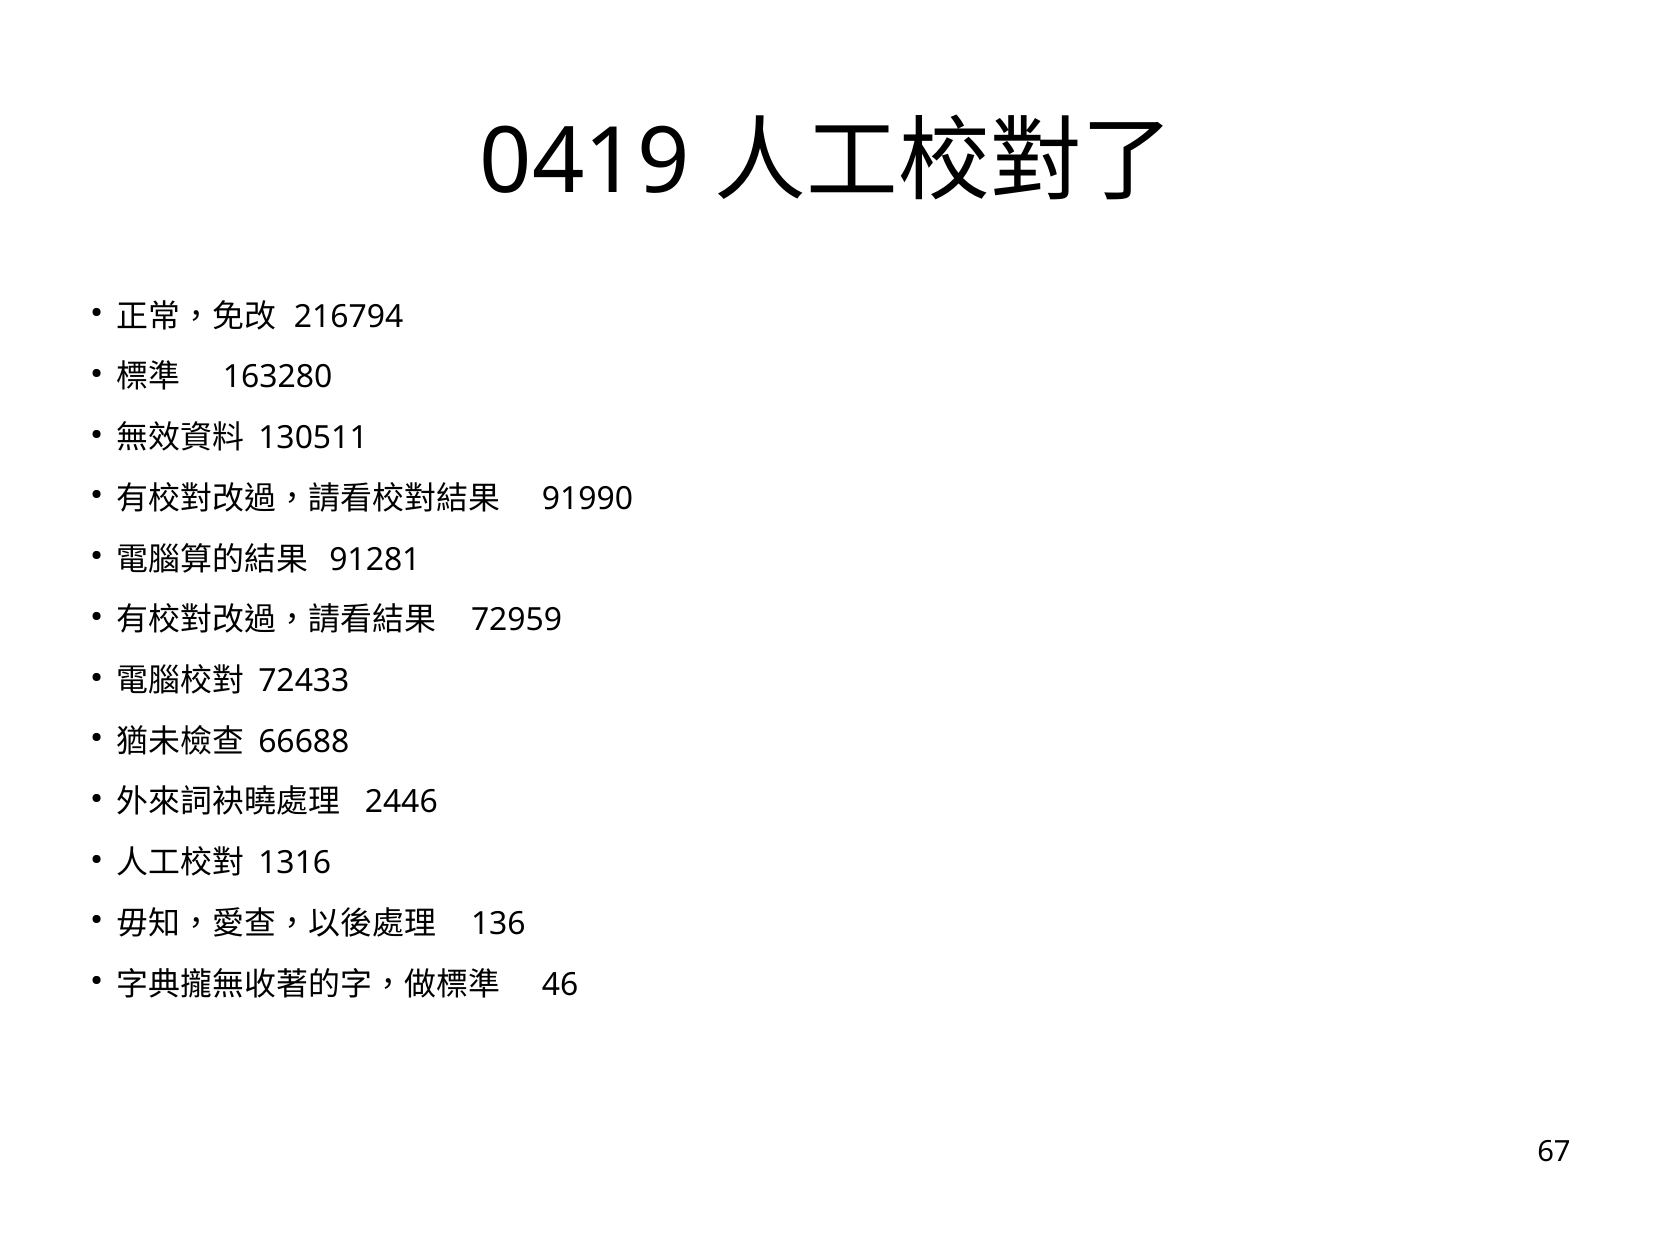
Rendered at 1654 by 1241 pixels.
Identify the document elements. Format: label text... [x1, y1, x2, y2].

title 0419人工校對了 [82, 49, 1571, 257]
list 正常，免改 216794 標準 163280 無效資料 130511 有校對改過，請看校對結果 91990 電腦算的結果 91281 有校對改過，請看結果 72959 電腦校對 72433 猶未檢查 66688 外來詞袂曉處理 2446 人工校對 1316 毋知，愛查，以後處理 136 字典攏無收著的字，做標準 46 [82, 290, 1538, 1010]
